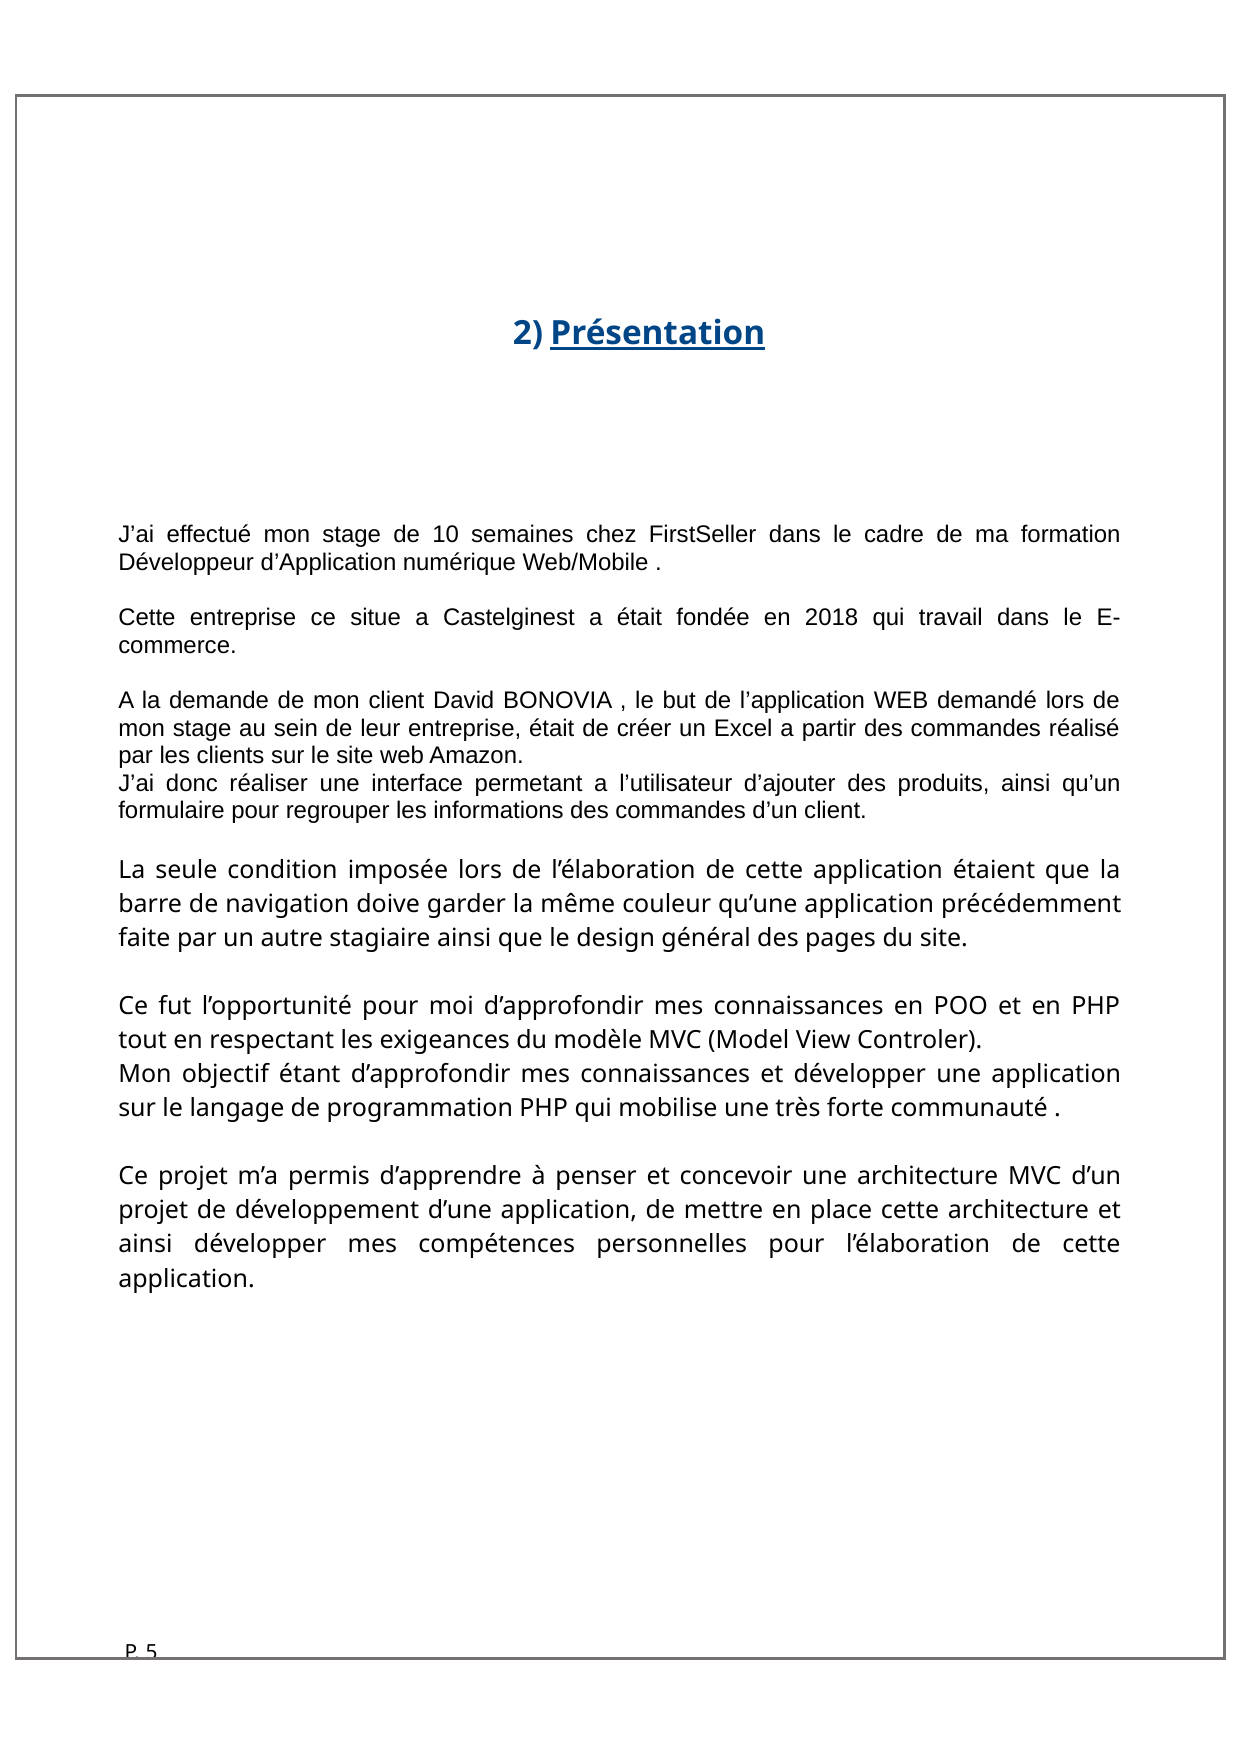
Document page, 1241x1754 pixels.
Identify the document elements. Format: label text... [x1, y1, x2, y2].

text Mon objectif étant d’approfondir mes connaissances et développer une application sur le langage de programmation PHP qui mobilise une très forte communauté . [118, 1056, 1122, 1124]
text Cette entreprise ce situe a Castelginest a était fondée en 2018 qui travail dans le E-commerce. [118, 603, 1122, 658]
text J’ai donc réaliser une interface permetant a l’utilisateur d’ajouter des produits, ainsi qu’un formulaire pour regrouper les informations des commandes d’un client. [118, 769, 1122, 824]
text Ce projet m’a permis d’apprendre à penser et concevoir une architecture MVC d’un projet de développement d’une application, de mettre en place cette architecture et ainsi développer mes compétences personnelles pour l’élaboration de cette application. [118, 1158, 1122, 1294]
text La seule condition imposée lors de l’élaboration de cette application étaient que la barre de navigation doive garder la même couleur qu’une application précédemment faite par un autre stagiaire ainsi que le design général des pages du site. [118, 851, 1122, 954]
text Ce fut l’opportunité pour moi d’approfondir mes connaissances en POO et en PHP tout en respectant les exigeances du modèle MVC (Model View Controler). [118, 988, 1122, 1056]
text A la demande de mon client David BONOVIA , le but de l’application WEB demandé lors de mon stage au sein de leur entreprise, était de créer un Excel a partir des commandes réalisé par les clients sur le site web Amazon. [118, 686, 1122, 769]
text J’ai effectué mon stage de 10 semaines chez FirstSeller dans le cadre de ma formation Développeur d’Application numérique Web/Mobile . [118, 520, 1122, 575]
list Présentation [156, 309, 1122, 354]
